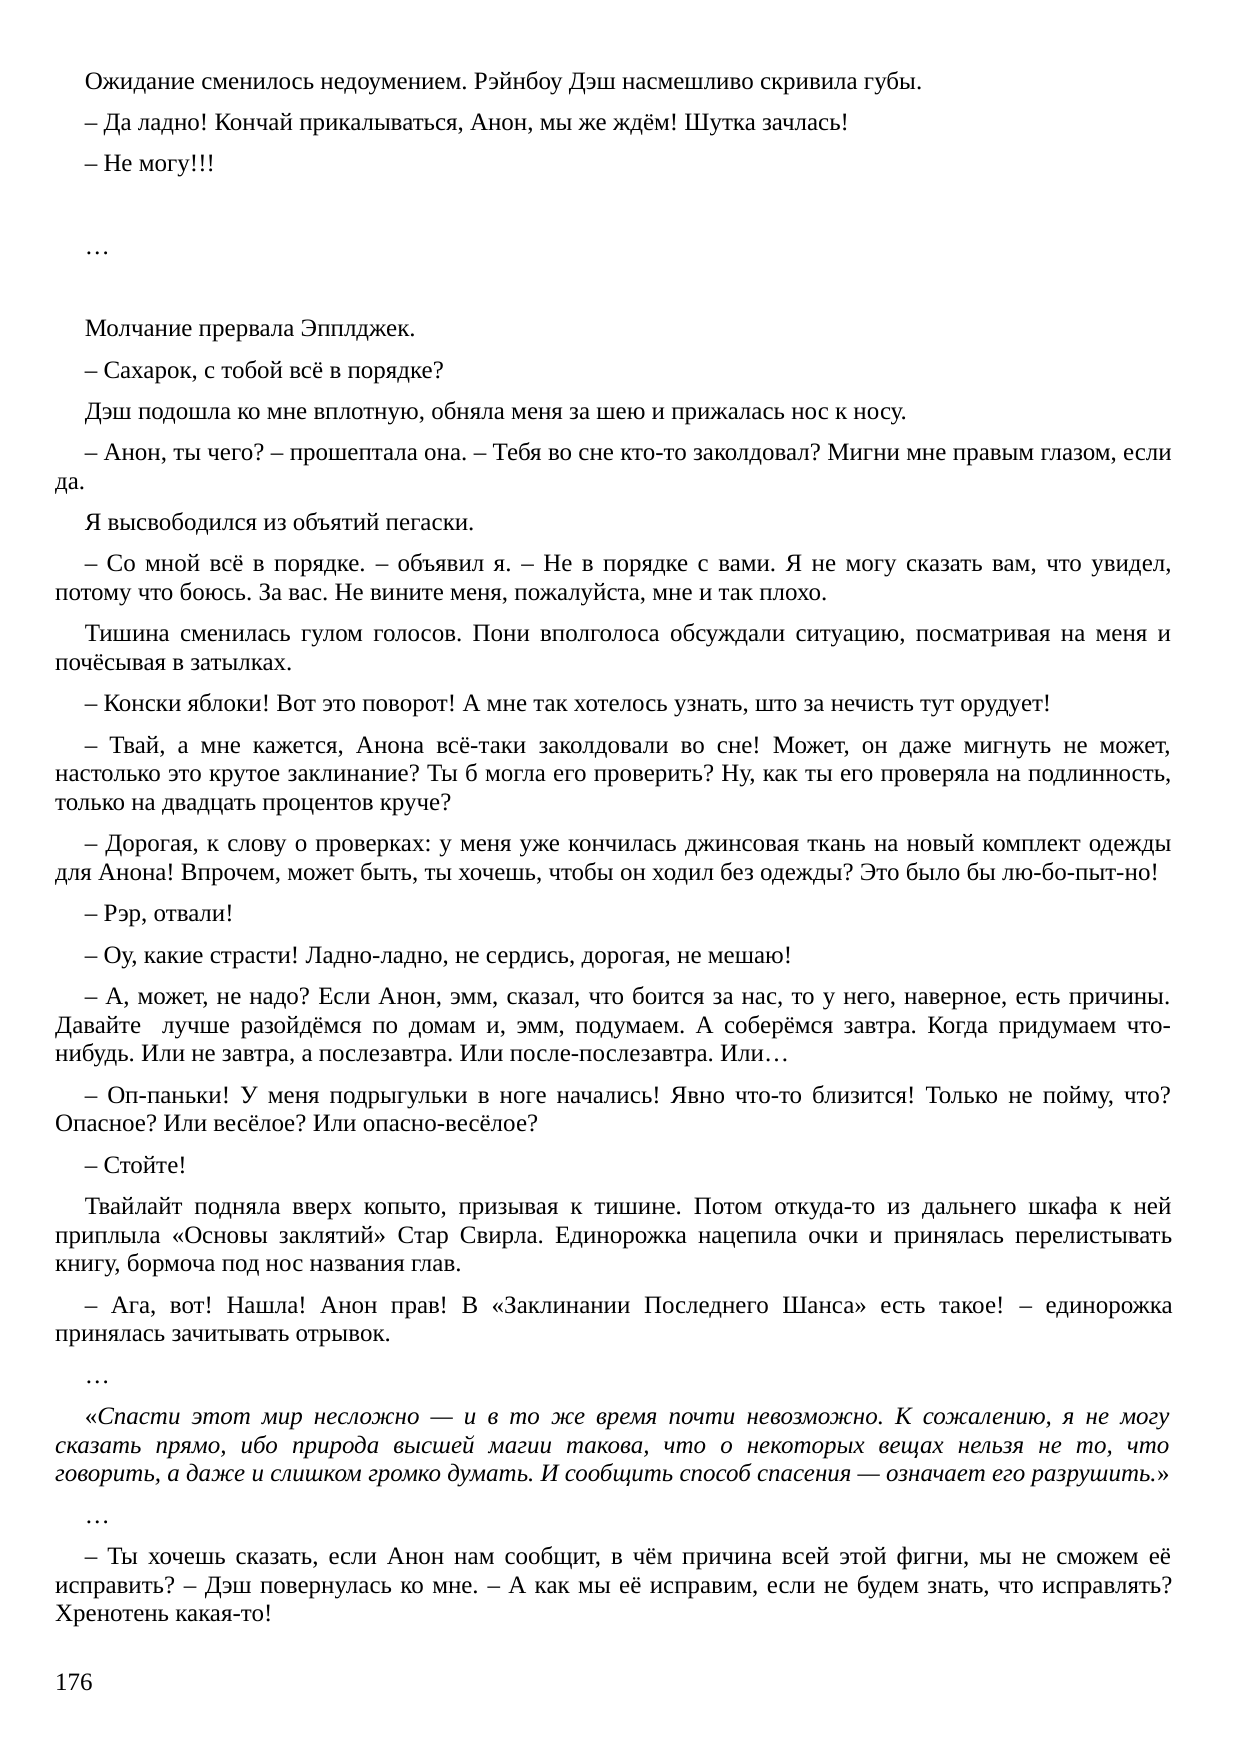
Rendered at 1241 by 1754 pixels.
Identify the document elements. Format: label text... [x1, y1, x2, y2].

text – А, может, не надо? Если Анон, эмм, сказал, что боится за нас, то у него, наверное, есть причины. Давайте лучше разойдёмся по домам и, эмм, подумаем. А соберёмся завтра. Когда придумаем что-нибудь. Или не завтра, а послезавтра. Или после-послезавтра. Или… [55, 981, 1173, 1067]
text – Оп-паньки! У меня подрыгульки в ноге начались! Явно что-то близится! Только не пойму, что? Опасное? Или весёлое? Или опасно-весёлое? [55, 1080, 1173, 1137]
text – Ага, вот! Нашла! Анон прав! В «Заклинании Последнего Шанса» есть такое! – единорожка принялась зачитывать отрывок. [55, 1290, 1173, 1347]
text – Твай, а мне кажется, Анона всё-таки заколдовали во сне! Может, он даже мигнуть не может, настолько это крутое заклинание? Ты б могла его проверить? Ну, как ты его проверяла на подлинность, только на двадцать процентов круче? [55, 730, 1173, 816]
text – Со мной всё в порядке. – объявил я. – Не в порядке с вами. Я не могу сказать вам, что увидел, потому что боюсь. За вас. Не вините меня, пожалуйста, мне и так плохо. [55, 548, 1173, 606]
text – Не могу!!! [55, 148, 1173, 177]
text – Оу, какие страсти! Ладно-ладно, не сердись, дорогая, не мешаю! [55, 940, 1173, 968]
text – Дорогая, к слову о проверках: у меня уже кончилась джинсовая ткань на новый комплект одежды для Анона! Впрочем, может быть, ты хочешь, чтобы он ходил без одежды? Это было бы лю-бо-пыт-но! [55, 828, 1173, 886]
text Твайлайт подняла вверх копыто, призывая к тишине. Потом откуда-то из дальнего шкафа к ней приплыла «Основы заклятий» Стар Свирла. Единорожка нацепила очки и принялась перелистывать книгу, бормоча под нос названия глав. [55, 1191, 1173, 1277]
text – Рэр, отвали! [55, 898, 1173, 927]
text «Спасти этот мир несложно — и в то же время почти невозможно. К сожалению, я не могу сказать прямо, ибо природа высшей магии такова, что о некоторых вещах нельзя не то, что говорить, а даже и слишком громко думать. И сообщить способ спасения — означает его разрушить.» [55, 1401, 1173, 1487]
text Ожидание сменилось недоумением. Рэйнбоу Дэш насмешливо скривила губы. [55, 66, 1173, 95]
text Молчание прервала Эпплджек. [55, 313, 1173, 342]
text – Стойте! [55, 1150, 1173, 1178]
text … [55, 1500, 1173, 1528]
text Дэш подошла ко мне вплотную, обняла меня за шею и прижалась нос к носу. [55, 396, 1173, 425]
text … [55, 231, 1173, 260]
text – Сахарок, с тобой всё в порядке? [55, 355, 1173, 383]
text – Конски яблоки! Вот это поворот! А мне так хотелось узнать, што за нечисть тут орудует! [55, 688, 1173, 717]
text Тишина сменилась гулом голосов. Пони вполголоса обсуждали ситуацию, посматривая на меня и почёсывая в затылках. [55, 618, 1173, 676]
text … [55, 1360, 1173, 1388]
text – Анон, ты чего? – прошептала она. – Тебя во сне кто-то заколдовал? Мигни мне правым глазом, если да. [55, 437, 1173, 495]
text – Ты хочешь сказать, если Анон нам сообщит, в чём причина всей этой фигни, мы не сможем её исправить? – Дэш повернулась ко мне. – А как мы её исправим, если не будем знать, что исправлять? Хренотень какая-то! [55, 1541, 1173, 1627]
text Я высвободился из объятий пегаски. [55, 507, 1173, 536]
text – Да ладно! Кончай прикалываться, Анон, мы же ждём! Шутка зачлась! [55, 107, 1173, 136]
